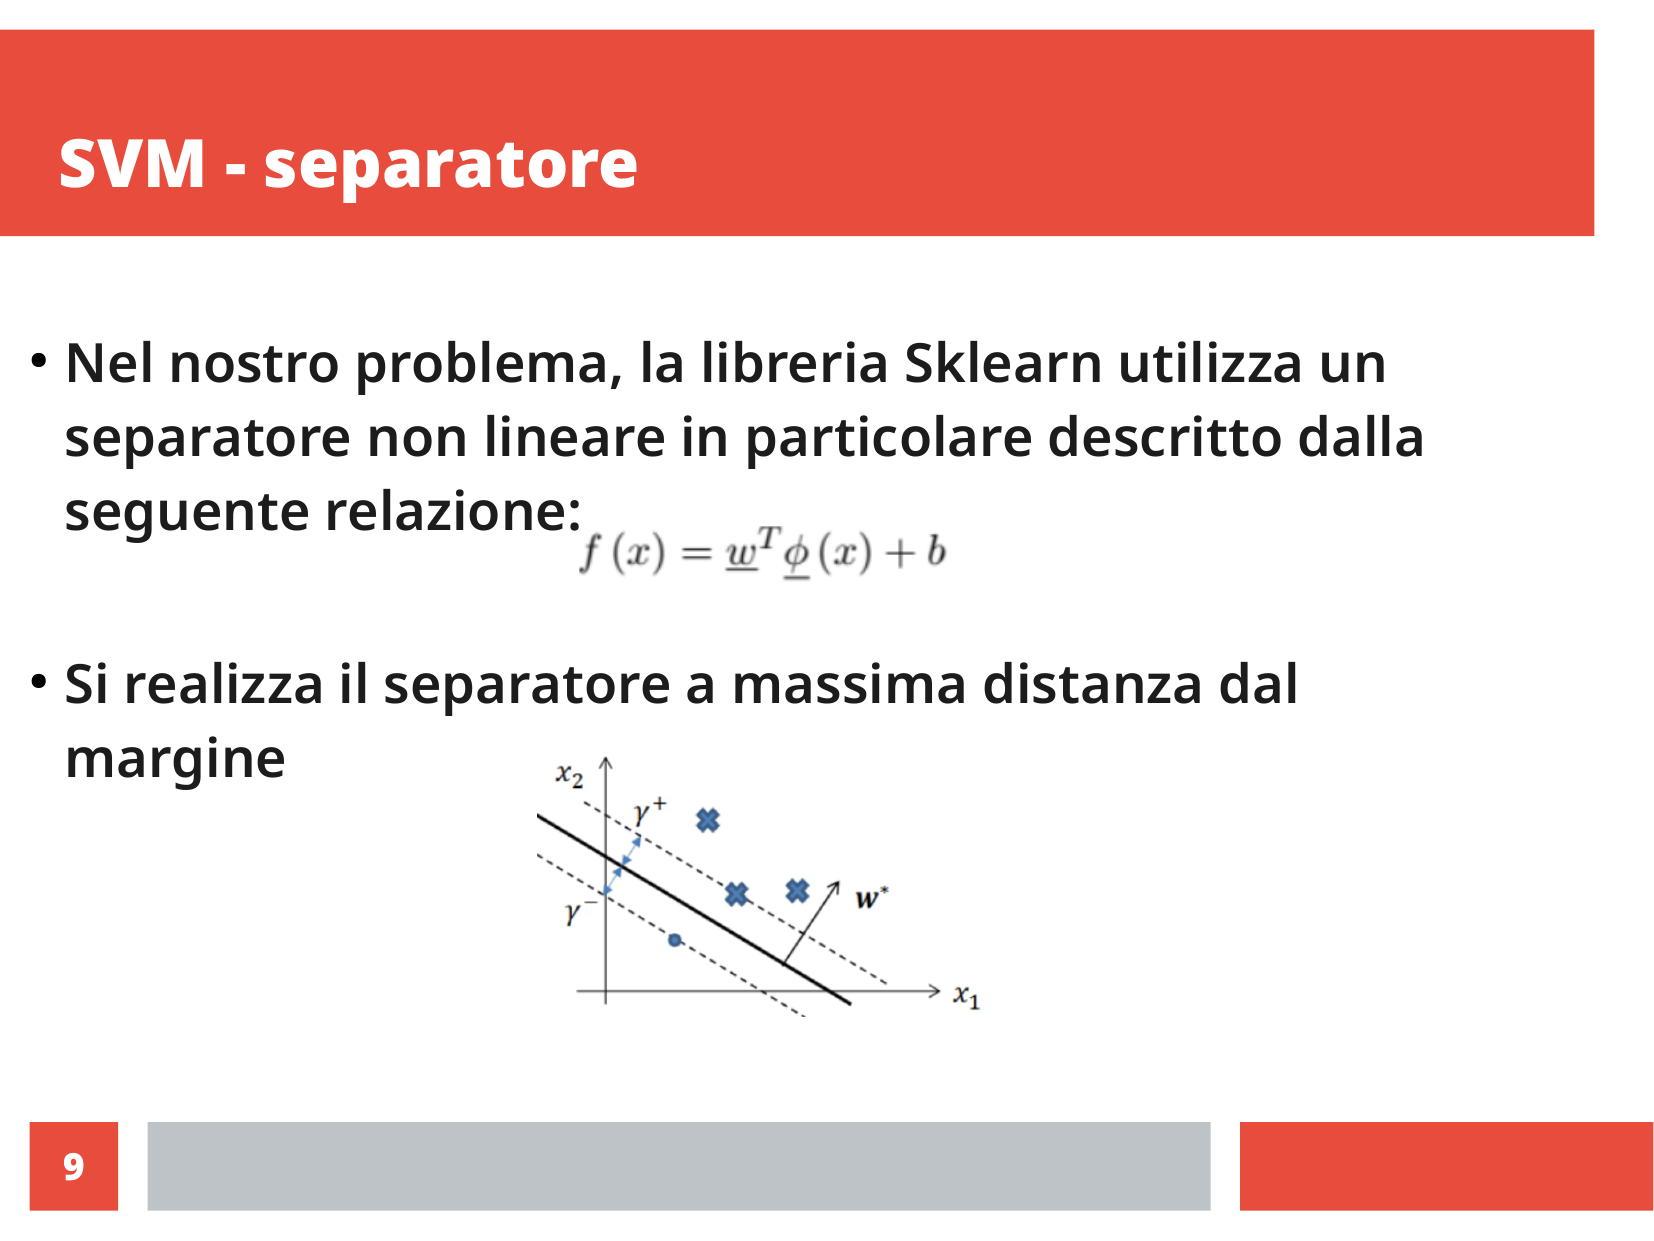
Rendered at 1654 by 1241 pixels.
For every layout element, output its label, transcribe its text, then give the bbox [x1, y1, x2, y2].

picture [579, 525, 955, 585]
list Nel nostro problema, la libreria Sklearn utilizza un separatore non lineare in particolare descritto dalla seguente relazione: Si realizza il separatore a massima distanza dal margine [29, 324, 1508, 1093]
title SVM - separatore [59, 59, 1595, 207]
picture [537, 751, 999, 1017]
